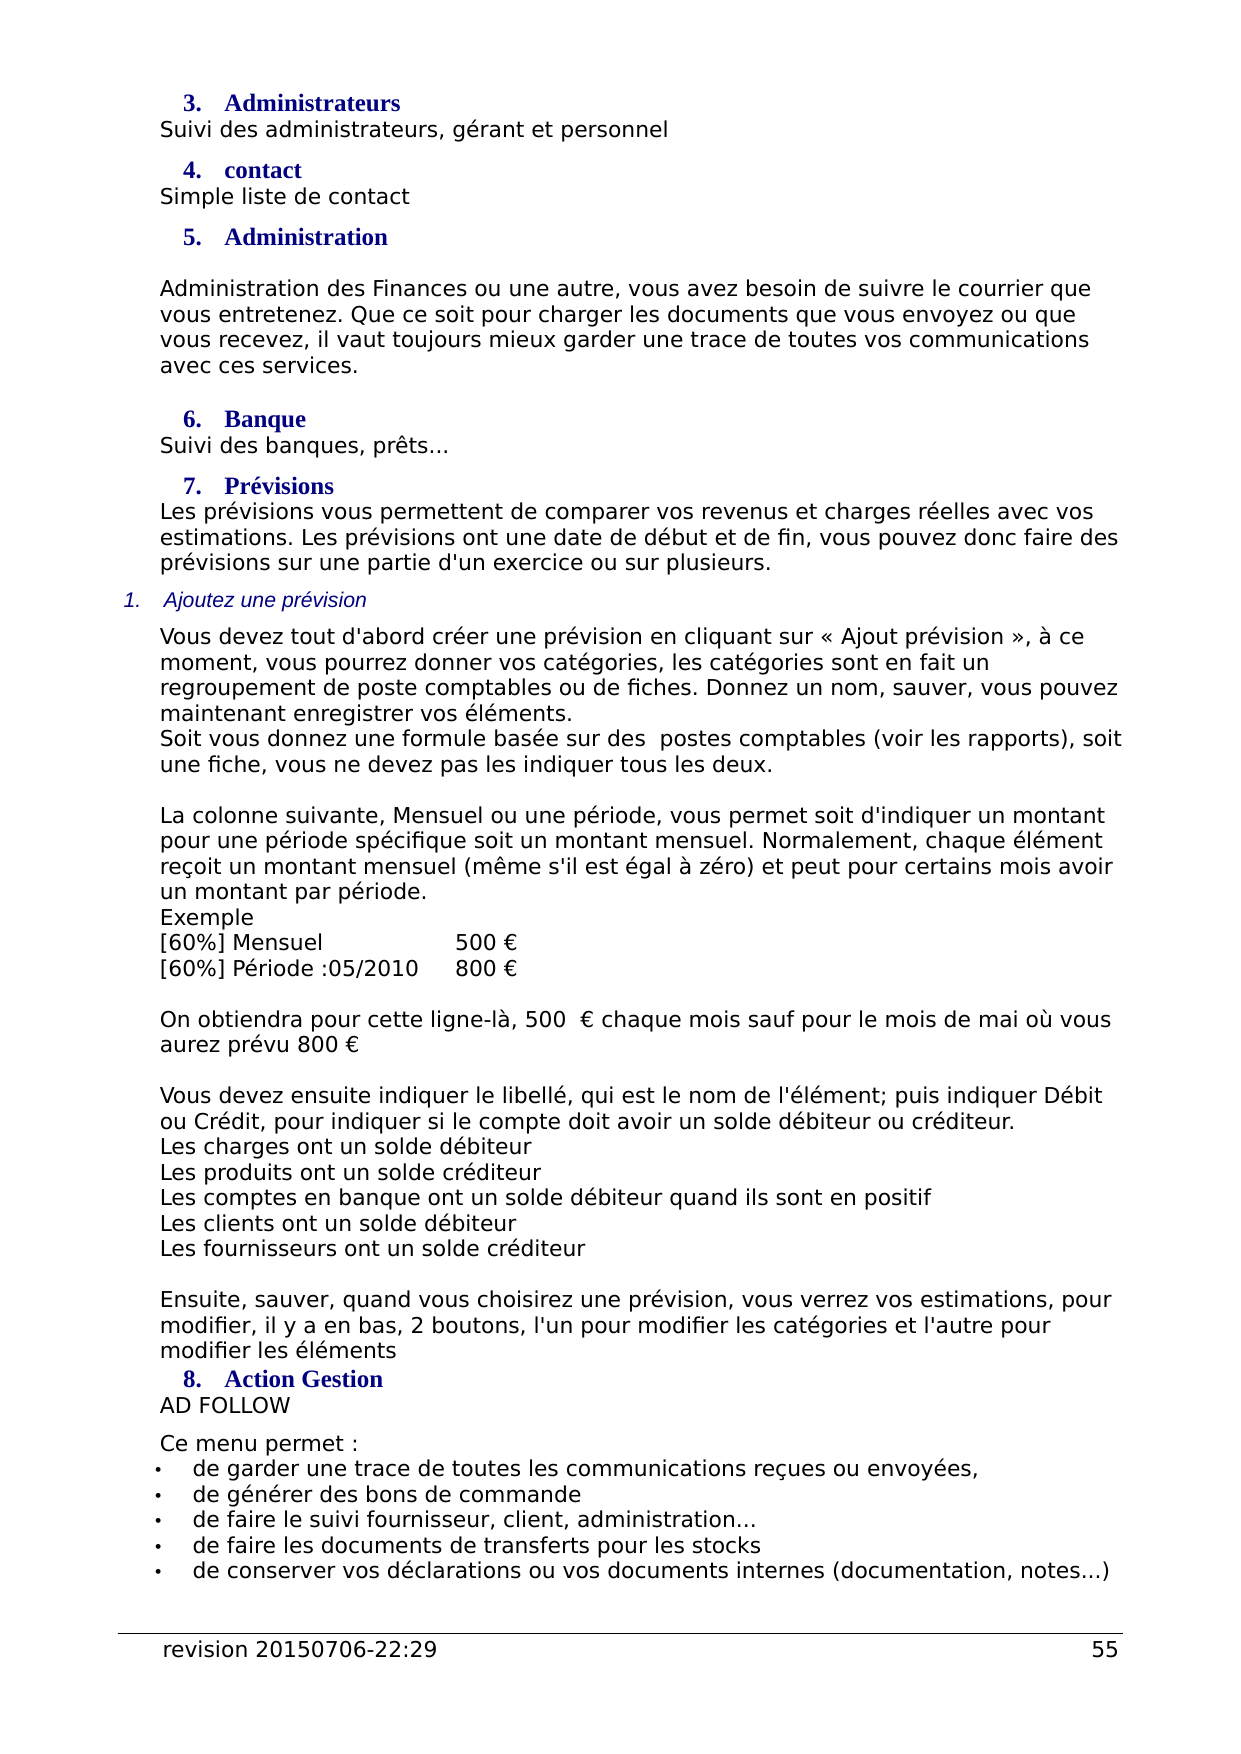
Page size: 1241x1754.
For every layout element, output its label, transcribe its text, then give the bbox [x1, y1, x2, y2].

subtitle Administration [177, 222, 1123, 251]
text Les comptes en banque ont un solde débiteur quand ils sont en positif [159, 1186, 1123, 1211]
subtitle Action Gestion [177, 1364, 1123, 1393]
subtitle Administrateurs [177, 88, 1123, 117]
list de garder une trace de toutes les communications reçues ou envoyées, [155, 1456, 1123, 1482]
text Administration des Finances ou une autre, vous avez besoin de suivre le courrier que vous entretenez. Que ce soit pour charger les documents que vous envoyez ou que vous recevez, il vaut toujours mieux garder une trace de toutes vos communications avec ces services. [159, 276, 1123, 378]
text Les produits ont un solde créditeur [159, 1160, 1123, 1186]
text La colonne suivante, Mensuel ou une période, vous permet soit d'indiquer un montant pour une période spécifique soit un montant mensuel. Normalement, chaque élément reçoit un montant mensuel (même s'il est égal à zéro) et peut pour certains mois avoir un montant par période. [159, 803, 1123, 905]
text Ce menu permet : [159, 1431, 1123, 1456]
text On obtiendra pour cette ligne-là, 500 € chaque mois sauf pour le mois de mai où vous aurez prévu 800 € [159, 1007, 1123, 1058]
text Les prévisions vous permettent de comparer vos revenus et charges réelles avec vos estimations. Les prévisions ont une date de début et de fin, vous pouvez donc faire des prévisions sur une partie d'un exercice ou sur plusieurs. [159, 499, 1123, 576]
text [60%] Période :05/2010 800 € [159, 956, 1123, 981]
subtitle Banque [177, 404, 1123, 433]
text AD FOLLOW [159, 1393, 1123, 1418]
text Vous devez tout d'abord créer une prévision en cliquant sur « Ajout prévision », à ce moment, vous pourrez donner vos catégories, les catégories sont en fait un regroupement de poste comptables ou de fiches. Donnez un nom, sauver, vous pouvez maintenant enregistrer vos éléments. [159, 624, 1123, 726]
text Soit vous donnez une formule basée sur des postes comptables (voir les rapports), soit une fiche, vous ne devez pas les indiquer tous les deux. [159, 726, 1123, 777]
text Les fournisseurs ont un solde créditeur [159, 1237, 1123, 1262]
text Simple liste de contact [159, 184, 1123, 209]
subtitle Prévisions [177, 471, 1123, 499]
text Vous devez ensuite indiquer le libellé, qui est le nom de l'élément; puis indiquer Débit ou Crédit, pour indiquer si le compte doit avoir un solde débiteur ou créditeur. [159, 1083, 1123, 1134]
list de faire le suivi fournisseur, client, administration... [155, 1507, 1123, 1533]
text [60%] Mensuel 500 € [159, 930, 1123, 956]
list de faire les documents de transferts pour les stocks [155, 1533, 1123, 1558]
text Suivi des banques, prêts... [159, 433, 1123, 458]
list de générer des bons de commande [155, 1482, 1123, 1507]
subtitle Ajoutez une prévision [117, 588, 1123, 612]
subtitle contact [177, 155, 1123, 184]
text Suivi des administrateurs, gérant et personnel [159, 117, 1123, 143]
text Ensuite, sauver, quand vous choisirez une prévision, vous verrez vos estimations, pour modifier, il y a en bas, 2 boutons, l'un pour modifier les catégories et l'autre pour modifier les éléments [159, 1288, 1123, 1364]
text Les charges ont un solde débiteur [159, 1134, 1123, 1160]
text Exemple [159, 905, 1123, 930]
text Les clients ont un solde débiteur [159, 1211, 1123, 1237]
list de conserver vos déclarations ou vos documents internes (documentation, notes...) [155, 1558, 1123, 1584]
